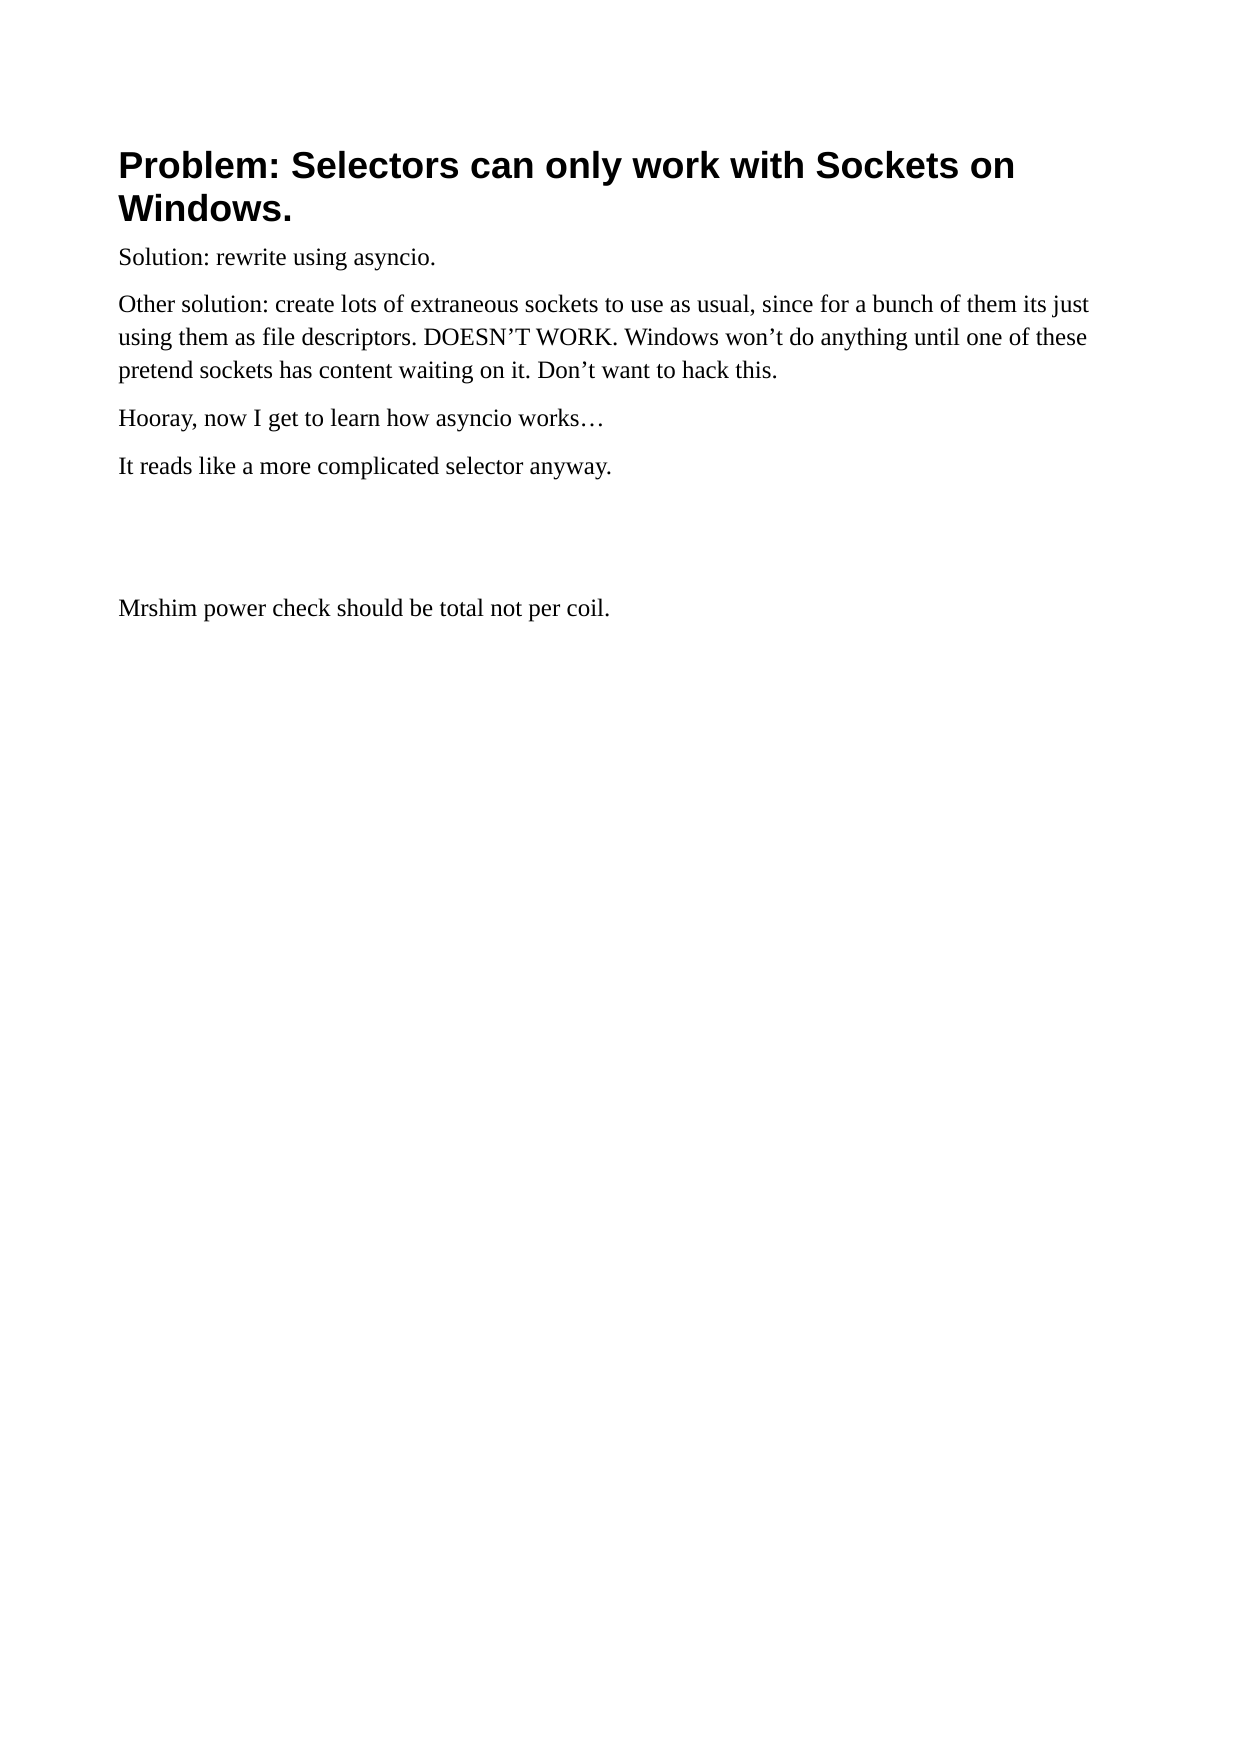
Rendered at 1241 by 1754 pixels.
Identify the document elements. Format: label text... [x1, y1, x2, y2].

subtitle Problem: Selectors can only work with Sockets on Windows. [118, 143, 1122, 229]
text Mrshim power check should be total not per coil. [118, 593, 1122, 622]
text It reads like a more complicated selector anyway. [118, 451, 1122, 479]
text Solution: rewrite using asyncio. [118, 242, 1122, 271]
text Hooray, now I get to learn how asyncio works… [118, 403, 1122, 432]
text Other solution: create lots of extraneous sockets to use as usual, since for a bunch of them its just using them as file descriptors. DOESN’T WORK. Windows won’t do anything until one of these pretend sockets has content waiting on it. Don’t want to hack this. [118, 289, 1122, 384]
